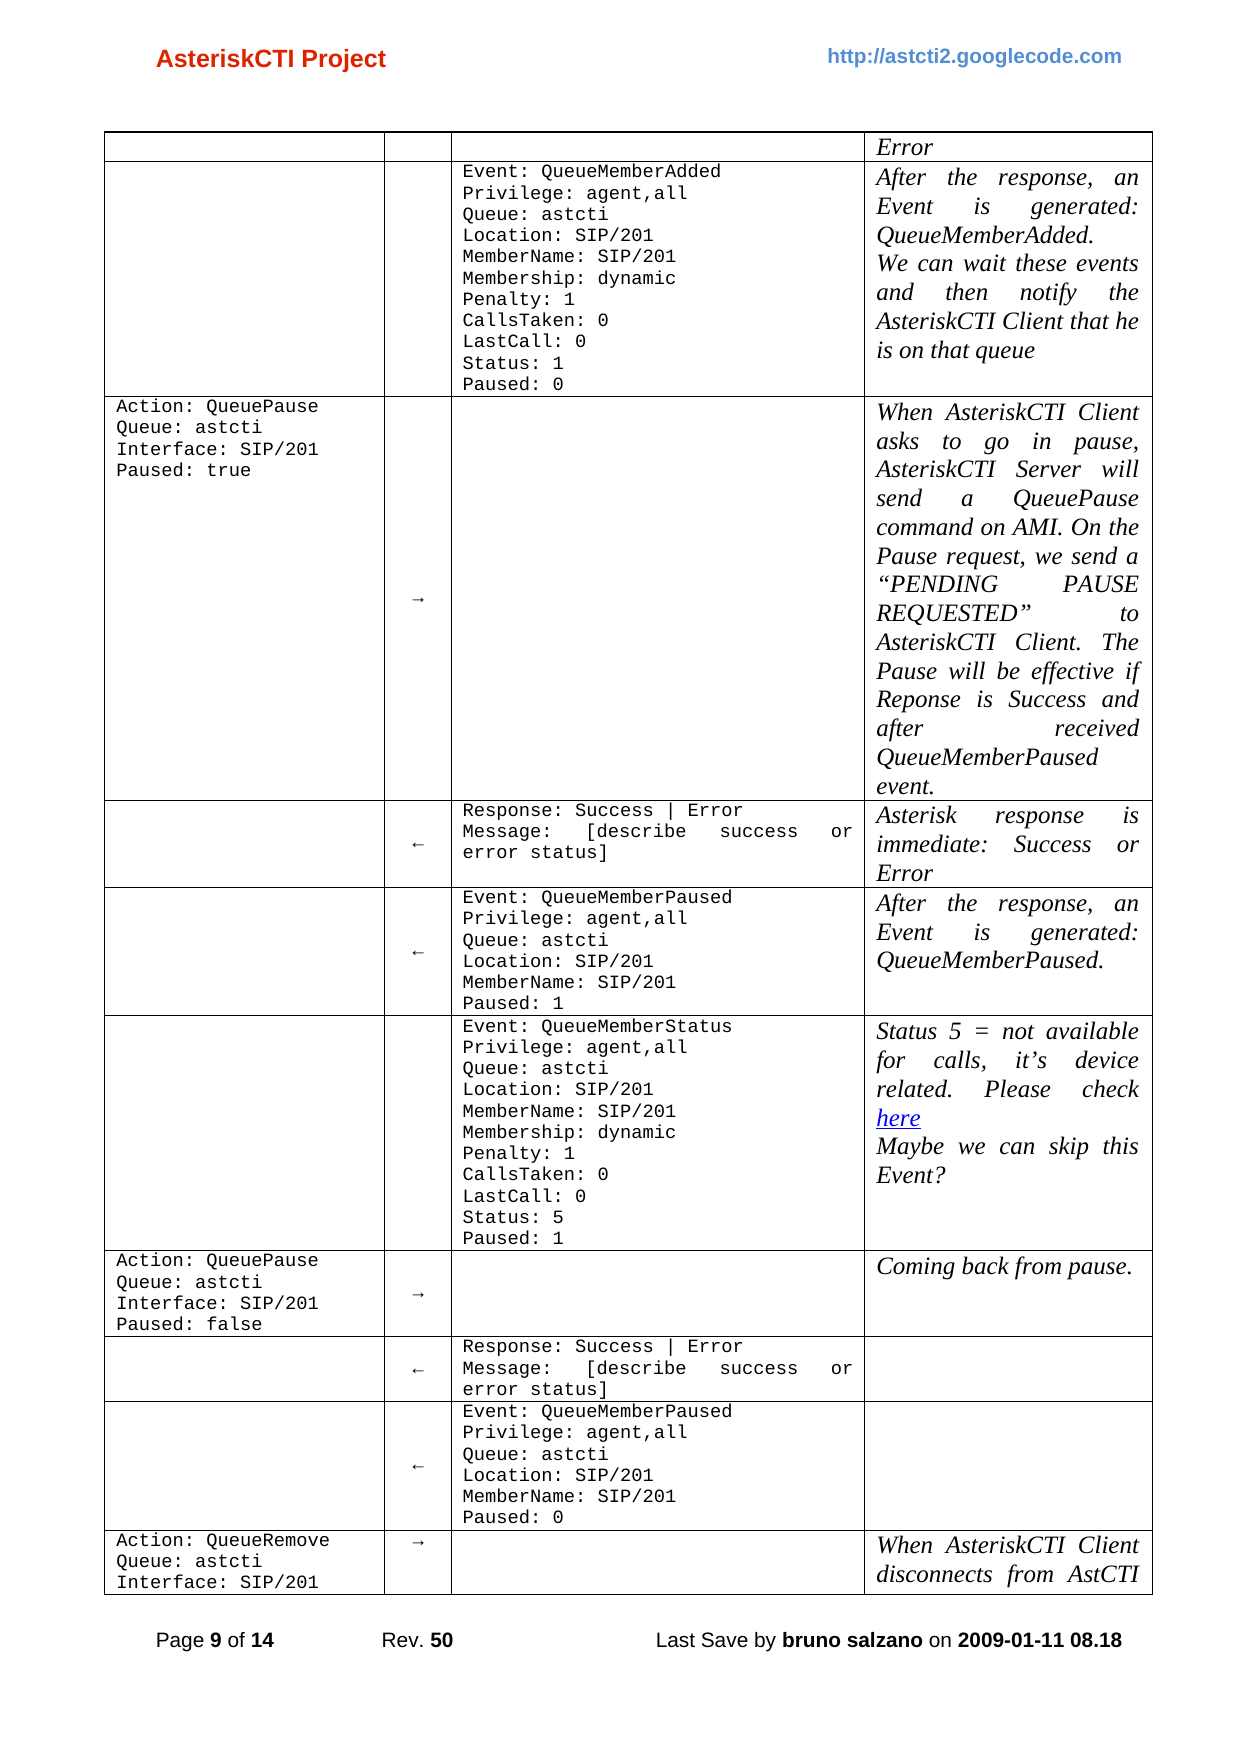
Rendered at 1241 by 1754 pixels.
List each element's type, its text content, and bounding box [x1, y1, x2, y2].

table_cell [385, 133, 451, 161]
table_cell [105, 133, 384, 161]
table_cell ← [385, 1337, 451, 1401]
table_cell Event: QueueMemberPaused Privilege: agent,all Queue: astcti Location: SIP/201 MemberName: SIP/201 Paused: 0 [452, 1402, 864, 1529]
table_cell [452, 133, 864, 161]
table_cell Event: QueueMemberAdded Privilege: agent,all Queue: astcti Location: SIP/201 MemberName: SIP/201 Membership: dynamic Penalty: 1 CallsTaken: 0 LastCall: 0 Status: 1 Paused: 0 [452, 162, 864, 396]
table_cell Status 5 = not available for calls, it’s device related. Please check here Maybe we can skip this Event? [865, 1016, 1152, 1250]
table_cell Response: Success | Error Message: [describe success or error status] [452, 1337, 864, 1401]
table_cell [385, 162, 451, 396]
table_cell After the response, an Event is generated: QueueMemberPaused. [865, 888, 1152, 1015]
table_cell ← [385, 1402, 451, 1529]
table_cell [452, 1251, 864, 1336]
table_cell After the response, an Event is generated: QueueMemberAdded. We can wait these events and then notify the AsteriskCTI Client that he is on that queue [865, 162, 1152, 396]
table_cell Coming back from pause. [865, 1251, 1152, 1336]
table_cell [105, 162, 384, 396]
table_cell [385, 1016, 451, 1250]
table_cell [452, 397, 864, 799]
table_cell When AsteriskCTI Client disconnects from AstCTI [865, 1531, 1152, 1594]
table_cell Action: QueuePause Queue: astcti Interface: SIP/201 Paused: false [105, 1251, 384, 1336]
table_cell Error [865, 133, 1152, 161]
table_cell [105, 888, 384, 1015]
table_cell [105, 801, 384, 887]
table_cell [105, 1337, 384, 1401]
table_cell [452, 1531, 864, 1594]
table_cell When AsteriskCTI Client asks to go in pause, AsteriskCTI Server will send a QueuePause command on AMI. On the Pause request, we send a “PENDING PAUSE REQUESTED” to AsteriskCTI Client. The Pause will be effective if Reponse is Success and after received QueueMemberPaused event. [865, 397, 1152, 799]
table_cell ← [385, 888, 451, 1015]
table_cell ← [385, 801, 451, 887]
table_cell Asterisk response is immediate: Success or Error [865, 801, 1152, 887]
table_cell Action: QueueRemove Queue: astcti Interface: SIP/201 [105, 1531, 384, 1594]
table_cell [865, 1402, 1152, 1529]
table_cell Event: QueueMemberStatus Privilege: agent,all Queue: astcti Location: SIP/201 MemberName: SIP/201 Membership: dynamic Penalty: 1 CallsTaken: 0 LastCall: 0 Status: 5 Paused: 1 [452, 1016, 864, 1250]
table_cell [865, 1337, 1152, 1401]
table_cell → [385, 397, 451, 799]
table_cell [105, 1402, 384, 1529]
table_cell Event: QueueMemberPaused Privilege: agent,all Queue: astcti Location: SIP/201 MemberName: SIP/201 Paused: 1 [452, 888, 864, 1015]
table_cell → [385, 1531, 451, 1594]
table_cell → [385, 1251, 451, 1336]
table_cell [105, 1016, 384, 1250]
table_cell Action: QueuePause Queue: astcti Interface: SIP/201 Paused: true [105, 397, 384, 799]
table_cell Response: Success | Error Message: [describe success or error status] [452, 801, 864, 887]
